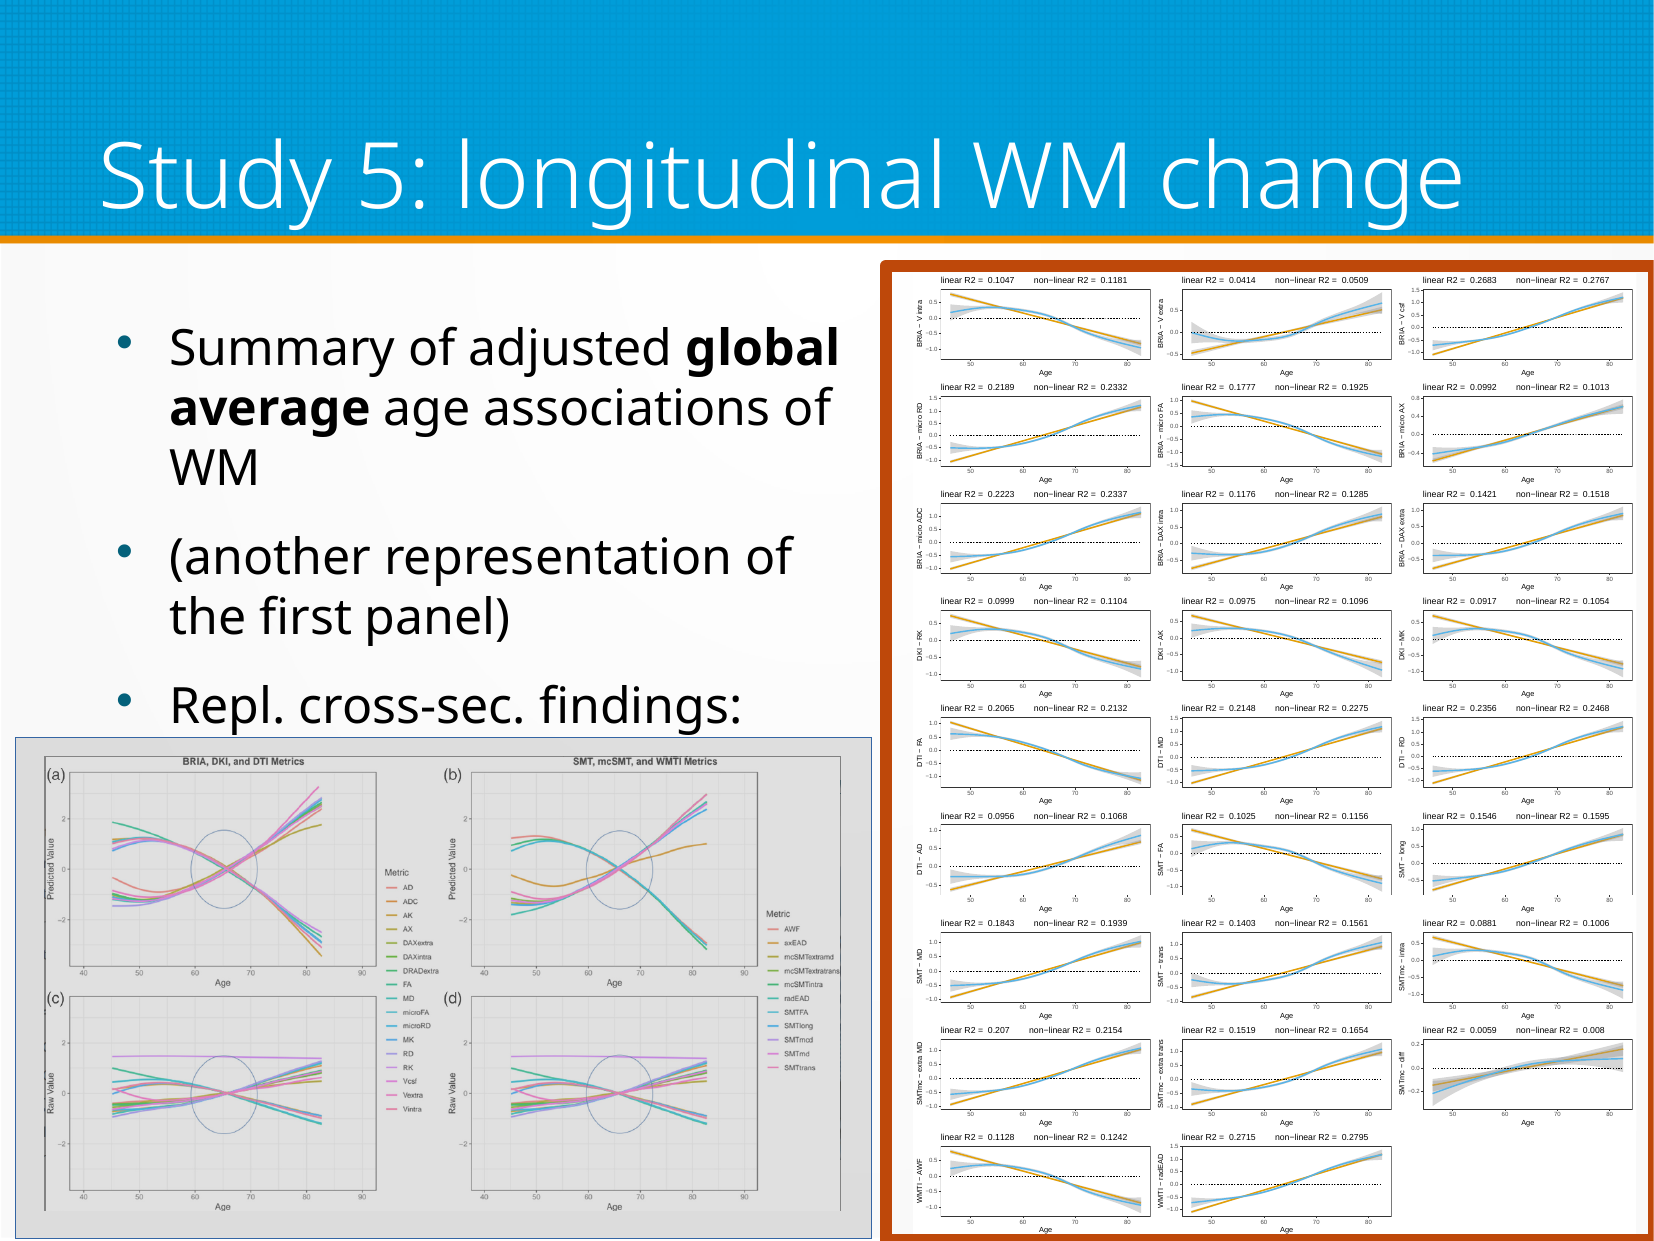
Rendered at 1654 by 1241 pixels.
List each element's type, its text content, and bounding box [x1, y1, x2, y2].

list Summary of adjusted global average age associations of WM (another representation of the first panel) Repl. cross-sec. findings: [98, 315, 857, 737]
text_box [15, 737, 872, 1239]
picture [892, 272, 1648, 1234]
picture [0, 236, 1654, 1241]
title Study 5: longitudinal WM change [98, 19, 1654, 227]
